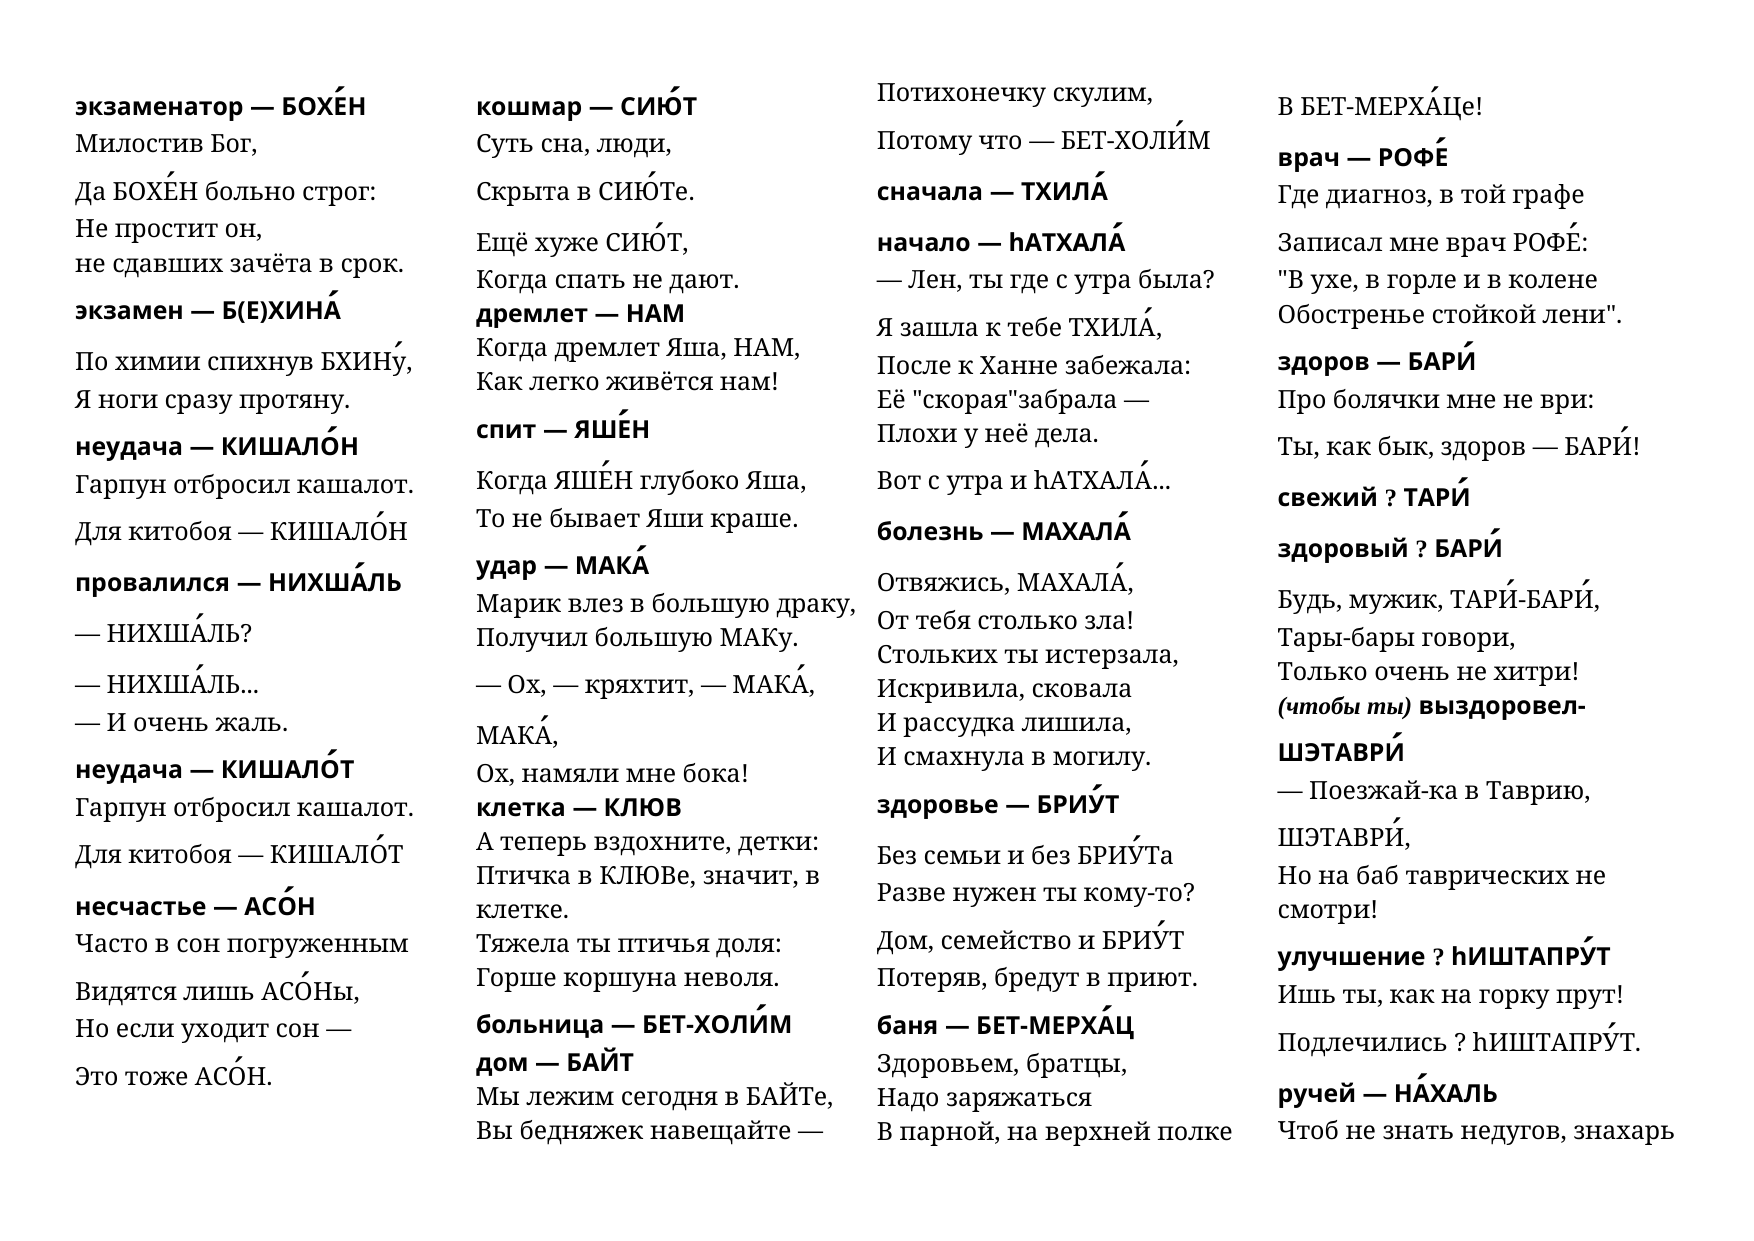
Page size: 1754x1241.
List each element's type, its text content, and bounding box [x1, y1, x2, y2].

text Суть сна, люди, [476, 126, 877, 160]
text Ещё хуже СИЮ́Т, [476, 211, 877, 262]
text Ты, как бык, здоров — БАРИ́! [1277, 415, 1678, 466]
subtitle свежий ? ТАРИ́ [1277, 466, 1678, 517]
text Гарпун отбросил кашалот. [75, 790, 476, 824]
text Для китобоя — КИШАЛО́Т [75, 824, 476, 875]
text Это тоже АСО́Н. [75, 1045, 476, 1096]
subtitle болезнь — МАХАЛА́ [877, 501, 1277, 552]
subtitle провалился — НИХША́ЛЬ [75, 552, 476, 603]
subtitle больница — БЕТ-ХОЛИ́М [476, 994, 877, 1045]
subtitle здоров — БАРИ́ [1277, 330, 1678, 381]
text А теперь вздохните, детки: [476, 823, 877, 857]
subtitle начало — hАТХАЛА́ [877, 211, 1277, 262]
text Когда спать не дают. [476, 262, 877, 296]
text Будь, мужик, ТАРИ́-БАРИ́, [1277, 568, 1678, 619]
text Только очень не хитри! [1277, 654, 1678, 688]
subtitle неудача — КИШАЛО́Т [75, 739, 476, 790]
text — Поезжай-ка в Таврию, ШЭТАВРИ́, [1277, 772, 1678, 858]
subtitle несчастье — АСО́Н [75, 875, 476, 926]
text Ишь ты, как на горку прут! [1277, 977, 1678, 1011]
subtitle неудача — КИШАЛО́Н [75, 415, 476, 466]
text Её "скорая"забрала — [877, 381, 1277, 415]
text Где диагноз, в той графе [1277, 177, 1678, 211]
text "В ухе, в горле и в колене [1277, 262, 1678, 296]
text Тары-бары говори, [1277, 619, 1678, 654]
text Плохи у неё дела. [877, 415, 1277, 449]
subtitle улучшение ? hИШТАПРУ́Т [1277, 926, 1678, 977]
subtitle удар — МАКА́ [476, 534, 877, 585]
text Не простит он, [75, 211, 476, 245]
text Птичка в КЛЮВе, значит, в клетке. [476, 857, 877, 926]
text Но если уходит сон — [75, 1011, 476, 1045]
subtitle (чтобы ты) выздоровел- ШЭТАВРИ́ [1277, 688, 1678, 772]
text Получил большую МАКу. [476, 619, 877, 653]
subtitle здоровье — БРИУ́Т [877, 773, 1277, 824]
text От тебя столько зла! [877, 603, 1277, 637]
subtitle дом — БАЙТ [476, 1045, 877, 1078]
text После к Ханне забежала: [877, 347, 1277, 381]
text Искривила, сковала [877, 671, 1277, 705]
text Обостренье стойкой лени". [1277, 296, 1678, 330]
subtitle сначала — ТХИЛА́ [877, 160, 1277, 211]
text не сдавших зачёта в срок. [75, 245, 476, 279]
text Скрыта в СИЮ́Те. [476, 160, 877, 211]
subtitle баня — БЕТ-МЕРХА́Ц [877, 994, 1277, 1045]
text Горше коршуна неволя. [476, 959, 877, 994]
text Вот с утра и hАТХАЛА́... [877, 449, 1277, 501]
text Про болячки мне не ври: [1277, 381, 1678, 415]
text Для китобоя — КИШАЛО́Н [75, 501, 476, 552]
text То не бывает Яши краше. [476, 500, 877, 534]
text Отвяжись, МАХАЛА́, [877, 552, 1277, 603]
text Часто в сон погруженным [75, 926, 476, 960]
text — НИХША́ЛЬ? [75, 603, 476, 654]
text Мы лежим сегодня в БАЙТе, [476, 1078, 877, 1112]
text В БЕТ-МЕРХА́Це! [1277, 75, 1678, 126]
text Чтоб не знать недугов, знахарь [1277, 1113, 1678, 1147]
text В парной, на верхней полке [877, 1113, 1277, 1147]
text Тяжела ты птичья доля: [476, 926, 877, 959]
text Марик влез в большую драку, [476, 585, 877, 619]
text По химии спихнув БХИНу́, [75, 330, 476, 381]
text И рассудка лишила, [877, 705, 1277, 739]
text Разве нужен ты кому-то? [877, 875, 1277, 909]
text Потеряв, бредут в приют. [877, 960, 1277, 994]
text Гарпун отбросил кашалот. [75, 466, 476, 501]
subtitle врач — РОФЕ́ [1277, 126, 1678, 177]
subtitle экзамен — Б(Е)ХИНА́ [75, 279, 476, 330]
text Как легко живётся нам! [476, 364, 877, 398]
text Но на баб таврических не смотри! [1277, 858, 1678, 926]
text — НИХША́ЛЬ... [75, 654, 476, 705]
subtitle здоровый ? БАРИ́ [1277, 517, 1678, 568]
text — И очень жаль. [75, 705, 476, 739]
text Я ноги сразу протяну. [75, 381, 476, 415]
subtitle клетка — КЛЮВ [476, 789, 877, 823]
text Потихонечку скулим, [877, 75, 1277, 109]
text — Ох, — кряхтит, — МАКА́, МАКА́, [476, 653, 877, 756]
subtitle кошмар — СИЮ́Т [476, 75, 877, 126]
text Да БОХЕ́Н больно строг: [75, 160, 476, 211]
subtitle спит — ЯШЕ́Н [476, 398, 877, 449]
text Без семьи и без БРИУ́Та [877, 824, 1277, 875]
text Записал мне врач РОФЕ́: [1277, 211, 1678, 262]
text Надо заряжаться [877, 1079, 1277, 1113]
text Здоровьем, братцы, [877, 1045, 1277, 1079]
text Когда дремлет Яша, НАМ, [476, 330, 877, 364]
subtitle экзаменатор — БОХЕ́Н [75, 75, 476, 126]
text Вы бедняжек навещайте — [476, 1112, 877, 1147]
text Дом, семейство и БРИУ́Т [877, 909, 1277, 960]
text Потому что — БЕТ-ХОЛИ́М [877, 109, 1277, 160]
text Стольких ты истерзала, [877, 637, 1277, 671]
text И смахнула в могилу. [877, 739, 1277, 773]
text Когда ЯШЕ́Н глубоко Яша, [476, 449, 877, 500]
text Видятся лишь АСО́Ны, [75, 960, 476, 1011]
text — Лен, ты где с утра была? [877, 262, 1277, 296]
subtitle дремлет — НАМ [476, 296, 877, 330]
subtitle ручей — НА́ХАЛЬ [1277, 1062, 1678, 1113]
text Милостив Бог, [75, 126, 476, 160]
text Подлечились ? hИШТАПРУ́Т. [1277, 1011, 1678, 1062]
text Я зашла к тебе ТХИЛА́, [877, 296, 1277, 347]
text Ох, намяли мне бока! [476, 756, 877, 789]
